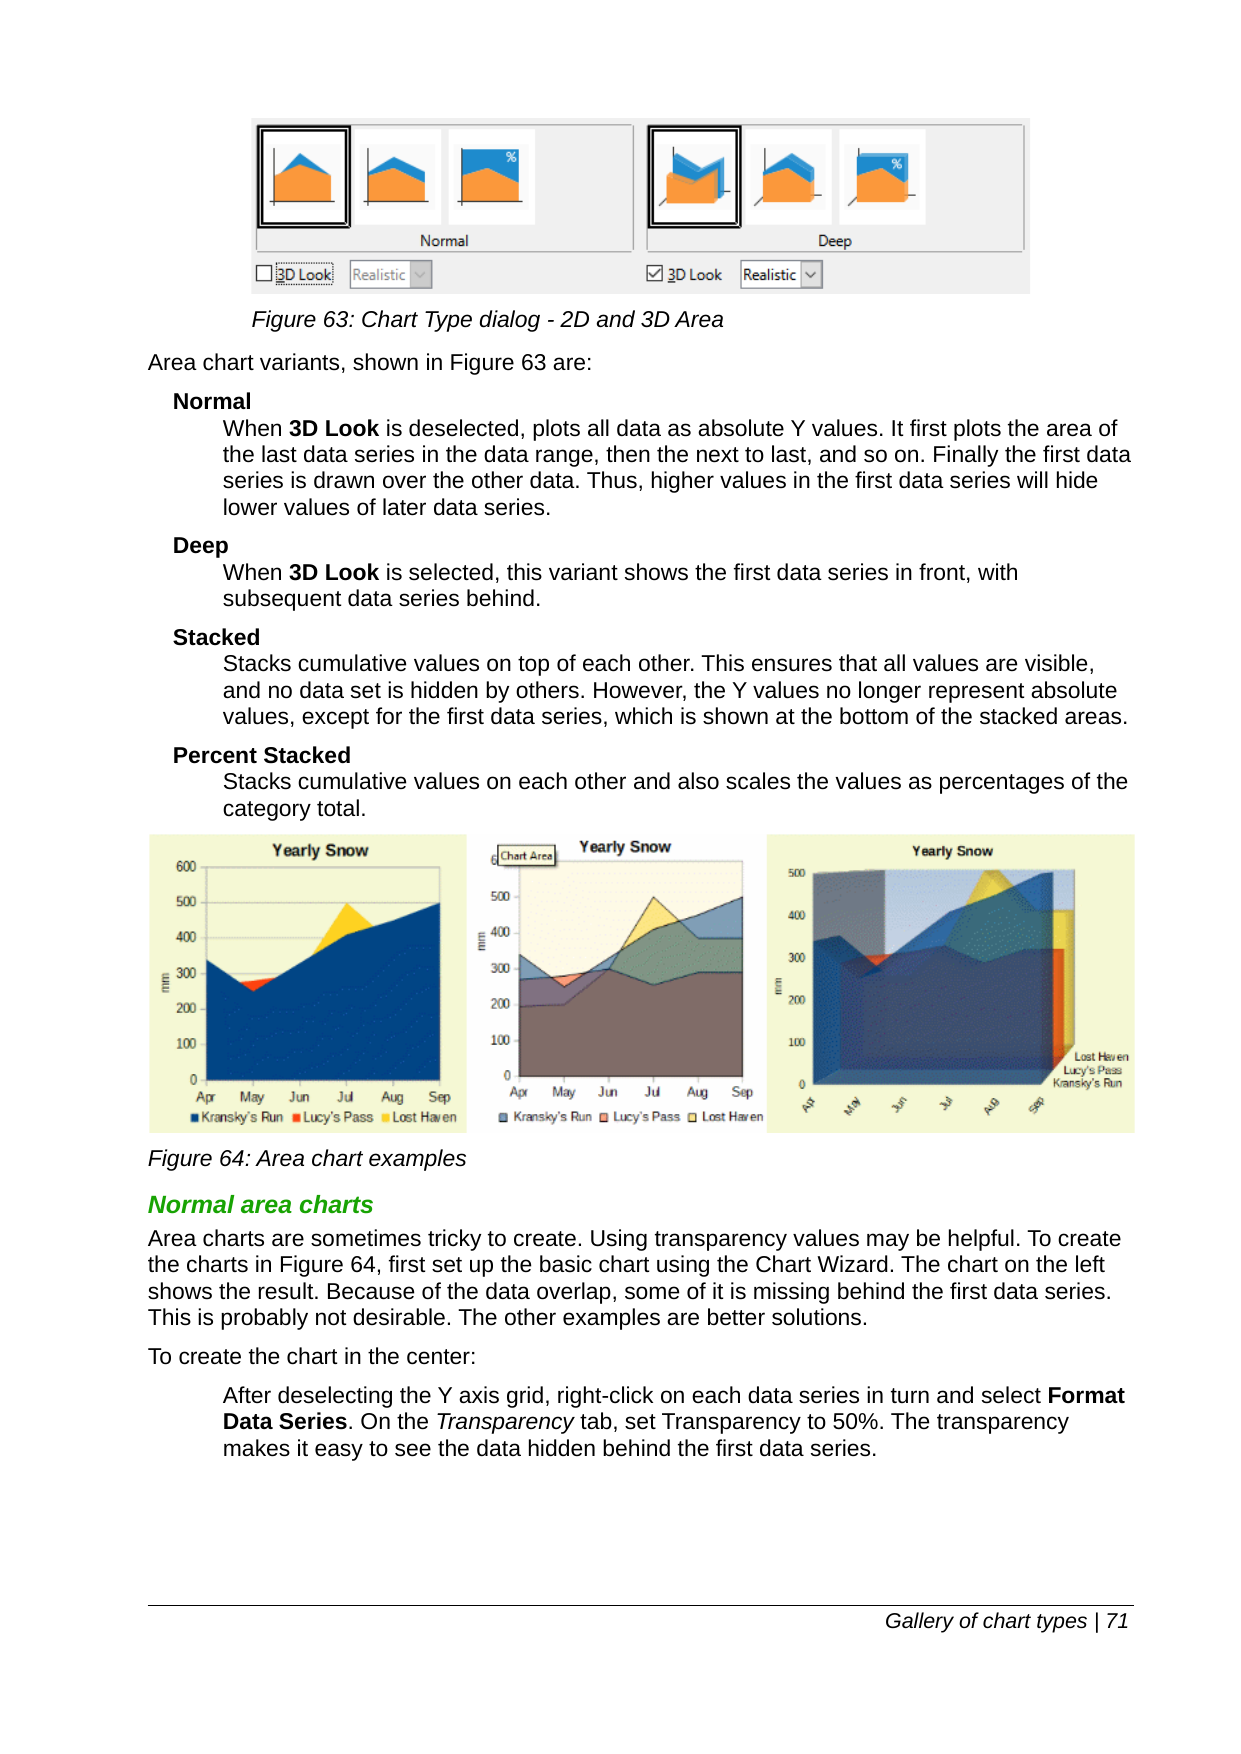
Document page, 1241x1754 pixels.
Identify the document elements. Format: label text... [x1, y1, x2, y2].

list To create the chart in the center: [148, 1343, 1134, 1369]
text Stacks cumulative values on top of each other. This ensures that all values are visible, and no data set is hidden by others. However, the Y values no longer represent absolute values, except for the first data series, which is shown at the bottom of the stacked areas. [223, 650, 1134, 729]
text Stacks cumulative values on each other and also scales the values as percentages of the category total. [223, 768, 1134, 821]
text Percent Stacked [173, 742, 1134, 768]
text Deep [173, 532, 1134, 559]
text When 3D Look is selected, this variant shows the first data series in front, with subsequent data series behind. [223, 559, 1134, 612]
text Stacked [173, 624, 1134, 650]
text Area chart variants, shown in Figure 63 are: [148, 349, 1134, 376]
text Figure 63: Chart Type dialog - 2D and 3D Area [251, 306, 1030, 332]
text Normal [173, 388, 1134, 414]
text Figure 64: Area chart examples [148, 1145, 1135, 1171]
subtitle Normal area charts [148, 1190, 1134, 1219]
picture [251, 118, 1031, 294]
text After deselecting the Y axis grid, right-click on each data series in turn and select Format Data Series. On the Transparency tab, set Transparency to 50%. The transparency makes it easy to see the data hidden behind the first data series. [223, 1382, 1134, 1461]
picture [148, 833, 1135, 1133]
text Area charts are sometimes tricky to create. Using transparency values may be helpful. To create the charts in Figure 64, first set up the basic chart using the Chart Wizard. The chart on the left shows the result. Because of the data overlap, some of it is missing behind the first data series. This is probably not desirable. The other examples are better solutions. [148, 1225, 1134, 1330]
text When 3D Look is deselected, plots all data as absolute Y values. It first plots the area of the last data series in the data range, then the next to last, and so on. Finally the first data series is drawn over the other data. Thus, higher values in the first data series will hide lower values of later data series. [223, 414, 1134, 520]
